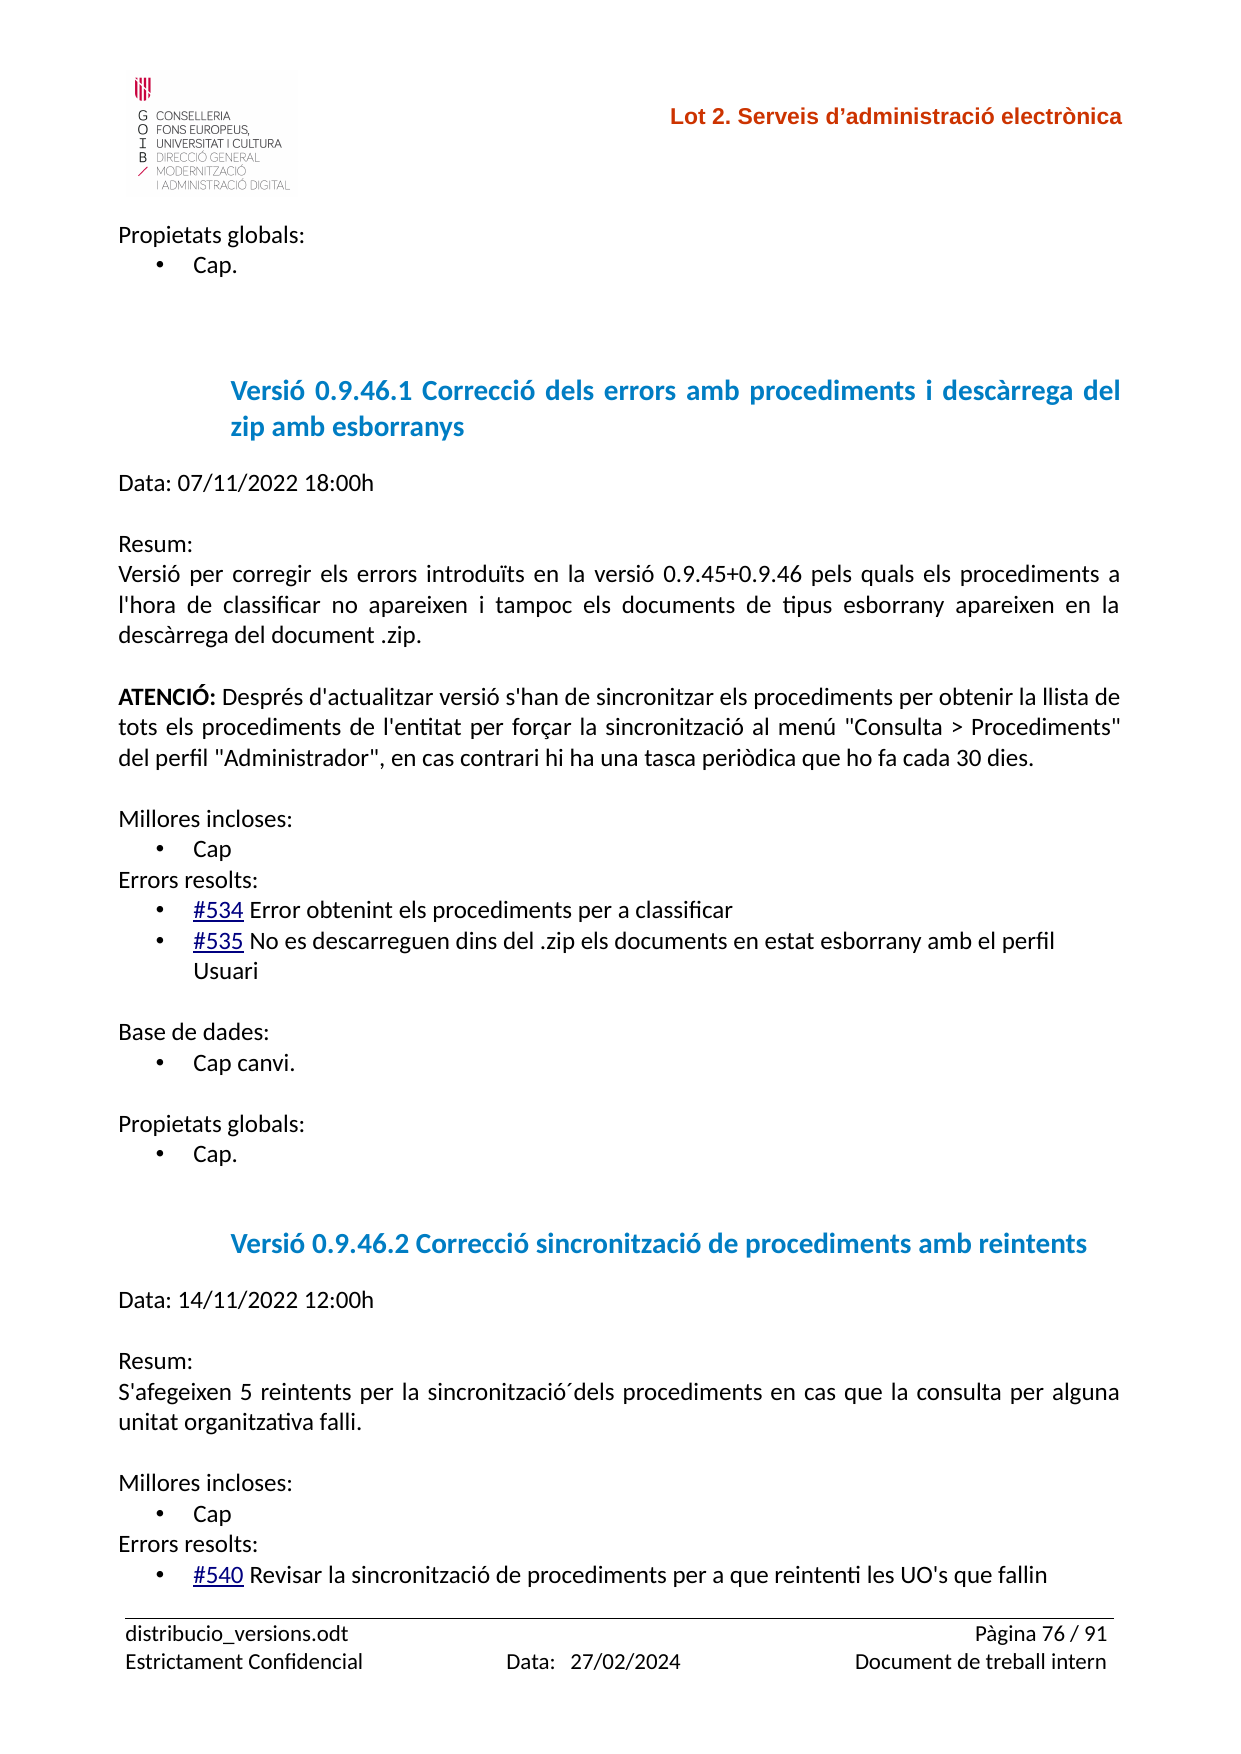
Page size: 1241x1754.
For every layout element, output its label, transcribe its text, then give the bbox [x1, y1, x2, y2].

text S'afegeixen 5 reintents per la sincronització´dels procediments en cas que la consulta per alguna unitat organitzativa falli. [118, 1376, 1122, 1437]
text Errors resolts: [118, 864, 1122, 894]
text Errors resolts: [118, 1529, 1122, 1559]
list #534 Error obtenint els procediments per a classificar [156, 894, 1122, 925]
text Resum: [118, 528, 1122, 558]
text ATENCIÓ: Després d'actualitzar versió s'han de sincronitzar els procediments per obtenir la llista de tots els procediments de l'entitat per forçar la sincronització al menú "Consulta > Procediments" del perfil "Administrador", en cas contrari hi ha una tasca periòdica que ho fa cada 30 dies. [118, 681, 1122, 772]
list Cap. [156, 250, 1122, 280]
text Propietats globals: [118, 1108, 1122, 1138]
text Data: 07/11/2022 18:00h [118, 467, 1122, 497]
list Cap [156, 1498, 1122, 1529]
text Millores incloses: [118, 1468, 1122, 1498]
picture [126, 70, 299, 197]
list Cap canvi. [156, 1047, 1122, 1077]
subtitle Versió 0.9.46.2 Correcció sincronització de procediments amb reintents [153, 1225, 1122, 1261]
text Versió per corregir els errors introduïts en la versió 0.9.45+0.9.46 pels quals els procediments a l'hora de classificar no apareixen i tampoc els documents de tipus esborrany apareixen en la descàrrega del document .zip. [118, 558, 1122, 650]
list #540 Revisar la sincronització de procediments per a que reintenti les UO's que fallin [156, 1559, 1122, 1590]
text Data: 14/11/2022 12:00h [118, 1284, 1122, 1315]
text Propietats globals: [118, 219, 1122, 250]
subtitle Versió 0.9.46.1 Correcció dels errors amb procediments i descàrrega del zip amb esborranys [153, 372, 1122, 443]
list #535 No es descarreguen dins del .zip els documents en estat esborrany amb el perfil Usuari [156, 925, 1122, 986]
list Cap [156, 833, 1122, 864]
list Cap. [156, 1138, 1122, 1169]
text Resum: [118, 1346, 1122, 1376]
text Millores incloses: [118, 803, 1122, 833]
text Base de dades: [118, 1016, 1122, 1047]
